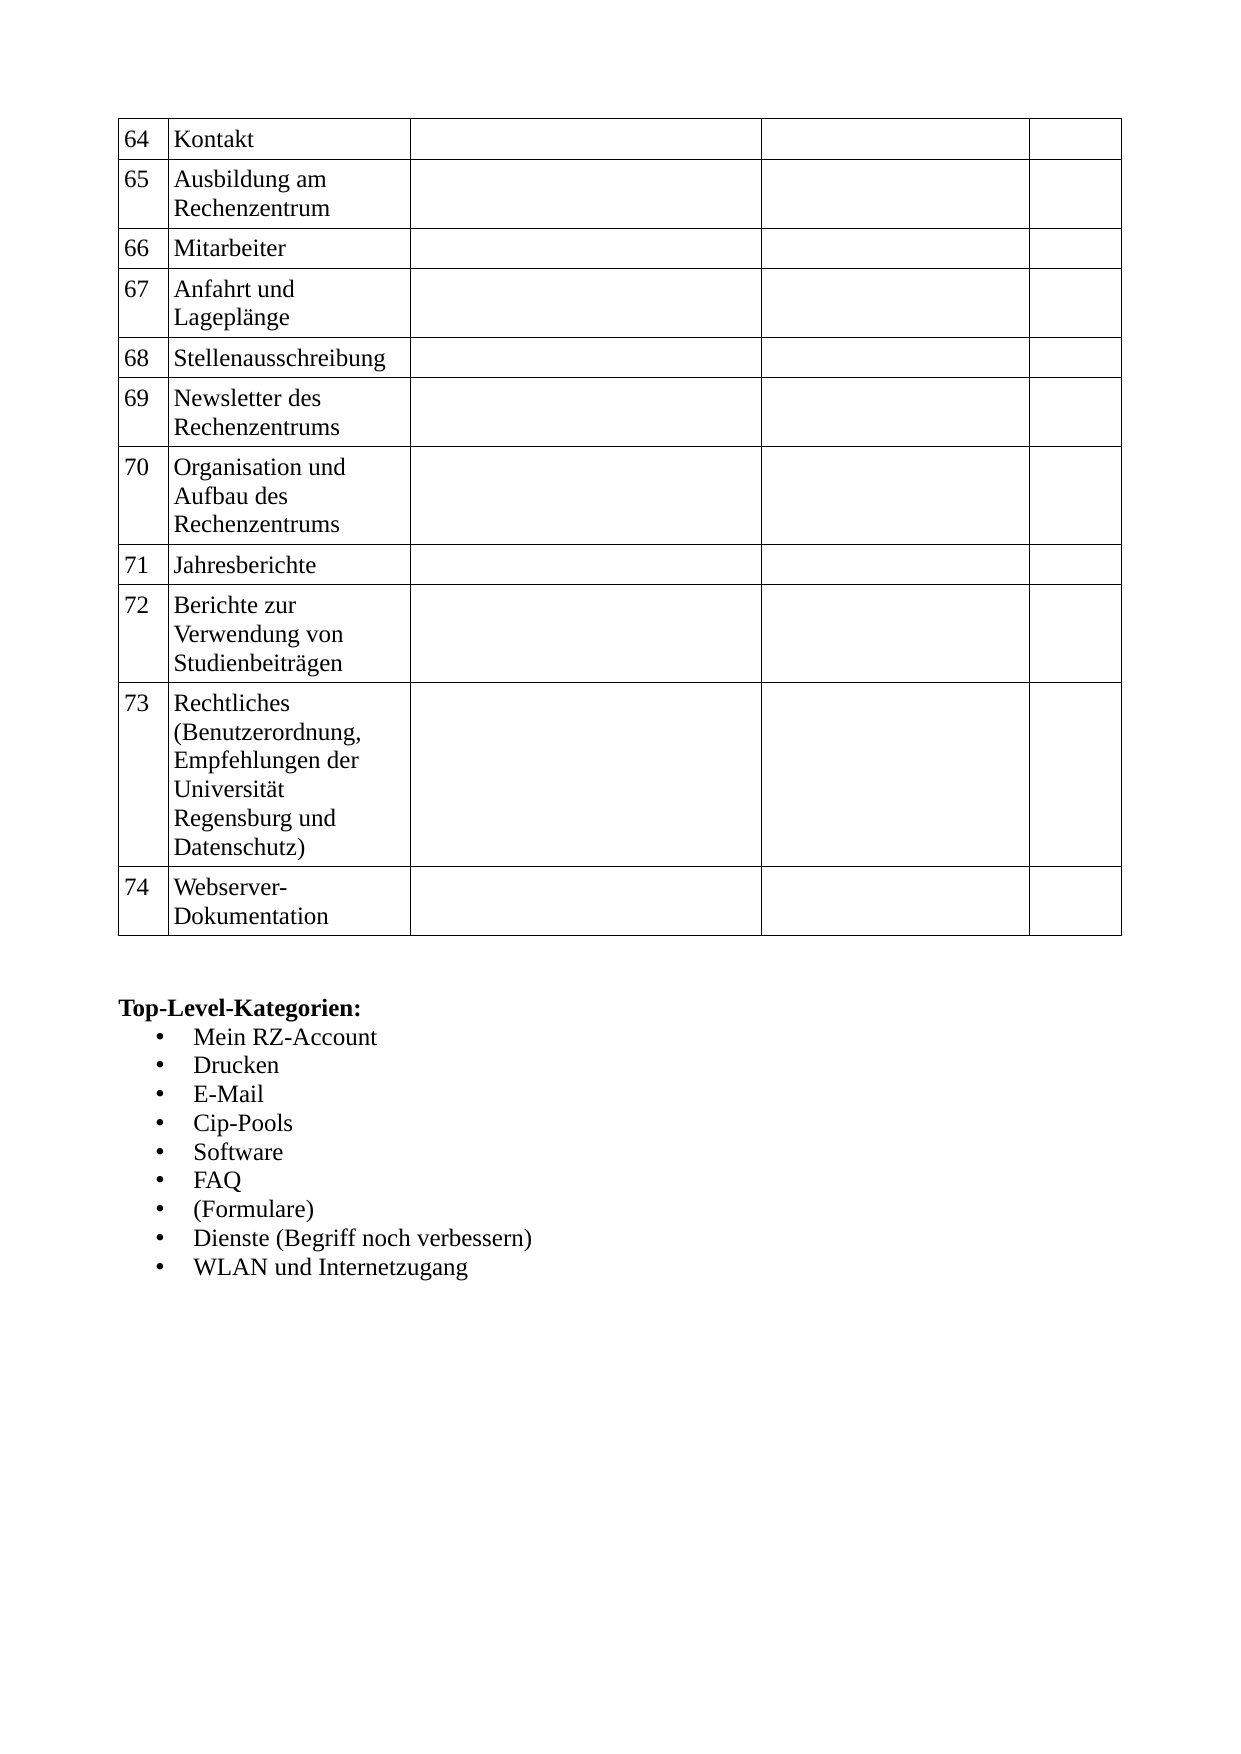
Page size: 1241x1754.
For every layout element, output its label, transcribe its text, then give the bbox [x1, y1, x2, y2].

table_cell [762, 160, 1029, 227]
table_cell 65 [119, 160, 168, 227]
table_cell 74 [119, 867, 168, 935]
table_cell Kontakt [169, 119, 410, 158]
table_cell Mitarbeiter [169, 229, 410, 268]
table_cell [411, 229, 761, 268]
table_cell Jahresberichte [169, 545, 410, 584]
table_cell Stellenausschreibung [169, 338, 410, 377]
table_cell 71 [119, 545, 168, 584]
list Drucken [156, 1050, 1122, 1079]
table_cell 70 [119, 447, 168, 544]
table_cell 66 [119, 229, 168, 268]
table_cell Berichte zur Verwendung von Studienbeiträgen [169, 585, 410, 682]
table_cell 64 [119, 119, 168, 158]
list Dienste (Begriff noch verbessern) [156, 1223, 1122, 1252]
text Top-Level-Kategorien: [118, 993, 1122, 1022]
table_cell [411, 378, 761, 446]
table_cell [762, 545, 1029, 584]
table_cell 68 [119, 338, 168, 377]
list FAQ [156, 1165, 1122, 1194]
table_cell 73 [119, 683, 168, 866]
table_cell [411, 160, 761, 227]
table_cell [1030, 160, 1121, 227]
table_cell Webserver-Dokumentation [169, 867, 410, 935]
table_cell [1030, 229, 1121, 268]
table_cell [762, 447, 1029, 544]
table_cell [1030, 119, 1121, 158]
table_cell [1030, 683, 1121, 866]
table_cell [411, 585, 761, 682]
table_cell [411, 269, 761, 337]
table_cell Rechtliches (Benutzerordnung, Empfehlungen der Universität Regensburg und Datenschutz) [169, 683, 410, 866]
table_cell [762, 119, 1029, 158]
table_cell [411, 338, 761, 377]
list Software [156, 1137, 1122, 1165]
table_cell [1030, 269, 1121, 337]
list Mein RZ-Account [156, 1022, 1122, 1050]
table_cell Newsletter des Rechenzentrums [169, 378, 410, 446]
table_cell [1030, 338, 1121, 377]
table_cell [411, 447, 761, 544]
table_cell [762, 867, 1029, 935]
table_cell [411, 683, 761, 866]
table_cell [762, 338, 1029, 377]
table_cell [1030, 545, 1121, 584]
table_cell [411, 545, 761, 584]
table_cell [762, 585, 1029, 682]
table_cell [1030, 378, 1121, 446]
table_cell [411, 867, 761, 935]
table_cell 72 [119, 585, 168, 682]
list E-Mail [156, 1079, 1122, 1108]
table_cell [762, 229, 1029, 268]
table_cell 67 [119, 269, 168, 337]
table_cell [411, 119, 761, 158]
table_cell Ausbildung am Rechenzentrum [169, 160, 410, 227]
table_cell Anfahrt und Lageplänge [169, 269, 410, 337]
list WLAN und Internetzugang [156, 1252, 1122, 1280]
table_cell 69 [119, 378, 168, 446]
table_cell [1030, 585, 1121, 682]
table_cell [762, 683, 1029, 866]
list Cip-Pools [156, 1108, 1122, 1137]
list (Formulare) [156, 1194, 1122, 1223]
table_cell [1030, 867, 1121, 935]
table_cell [762, 378, 1029, 446]
table_cell [1030, 447, 1121, 544]
table_cell Organisation und Aufbau des Rechenzentrums [169, 447, 410, 544]
table_cell [762, 269, 1029, 337]
